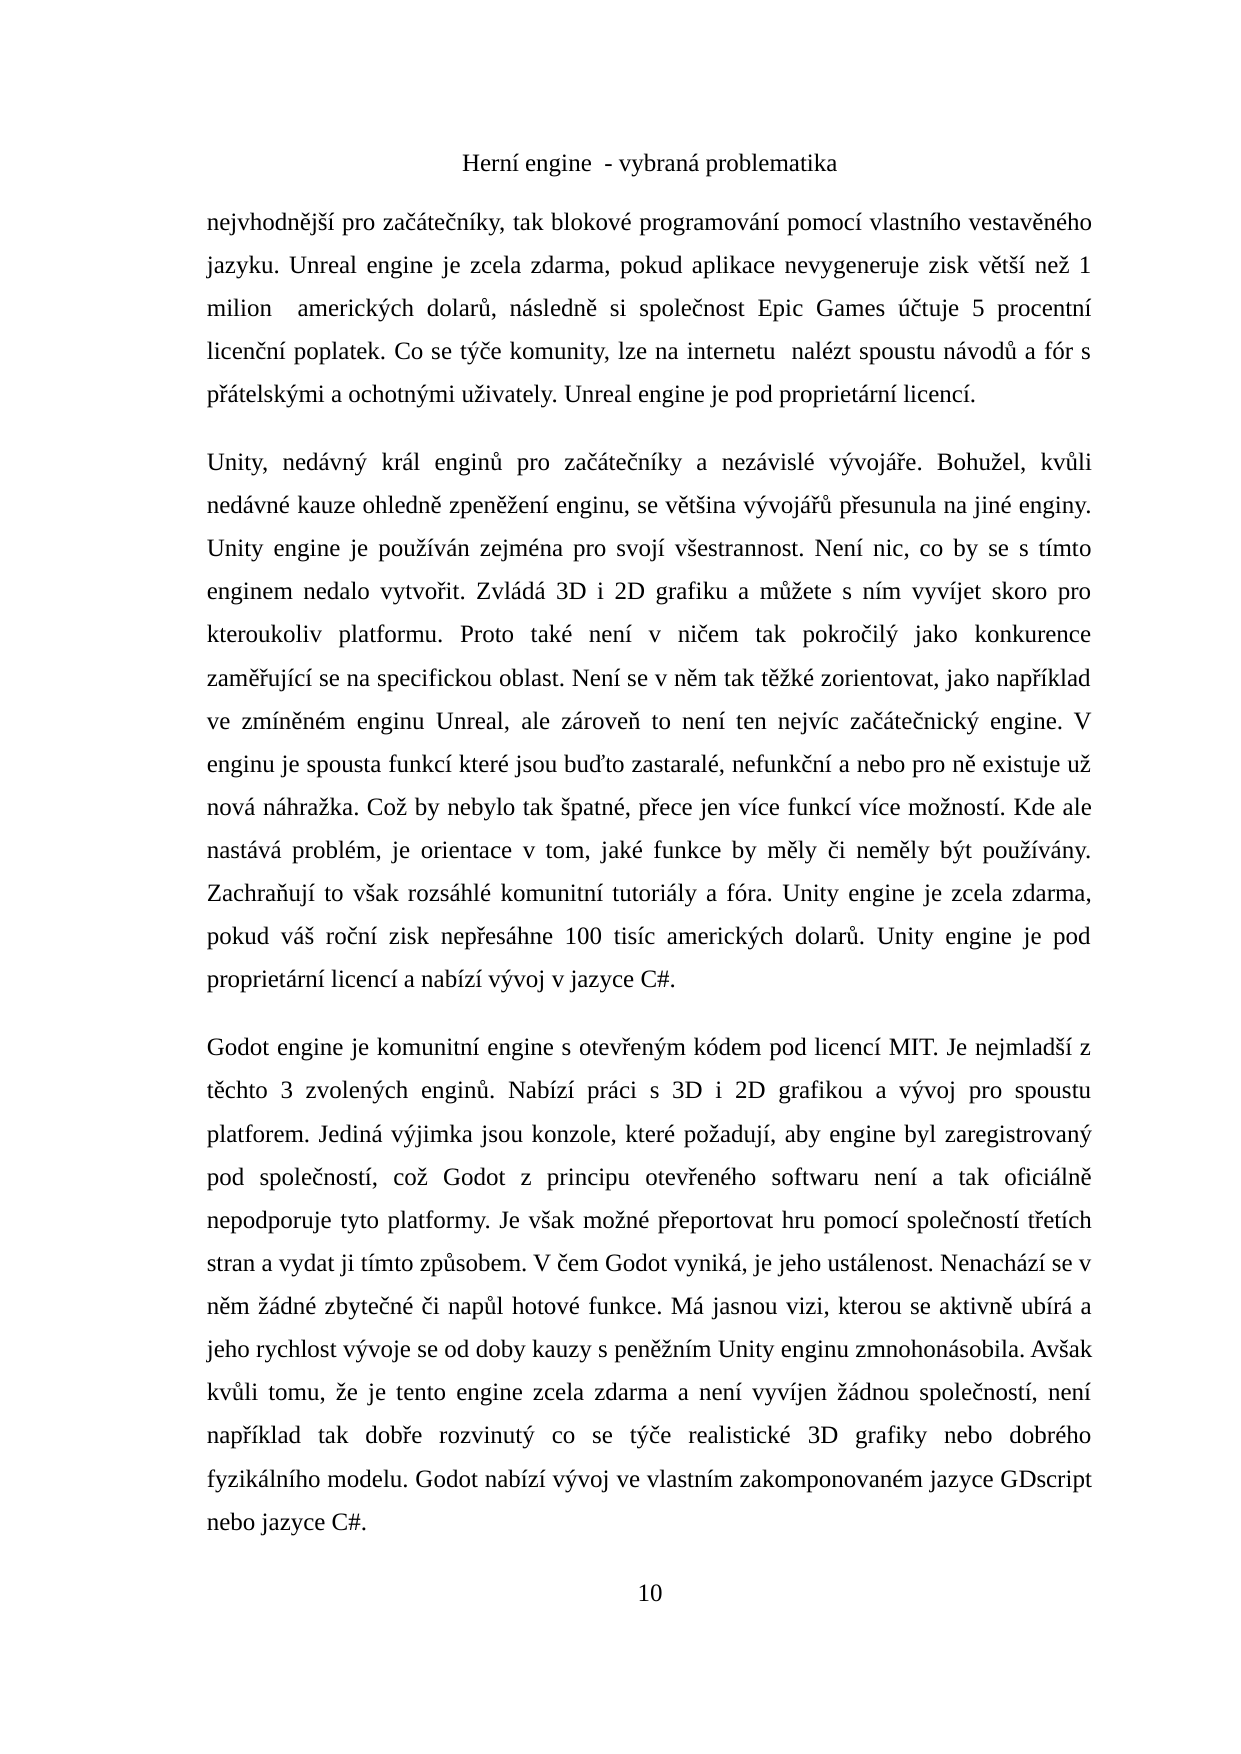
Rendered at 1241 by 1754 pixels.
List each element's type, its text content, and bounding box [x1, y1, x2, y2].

text nejvhodnější pro začátečníky, tak blokové programování pomocí vlastního vestavěného jazyku. Unreal engine je zcela zdarma, pokud aplikace nevygeneruje zisk větší než 1 milion amerických dolarů, následně si společnost Epic Games účtuje 5 procentní licenční poplatek. Co se týče komunity, lze na internetu nalézt spoustu návodů a fór s přátelskými a ochotnými uživately. Unreal engine je pod proprietární licencí. [207, 207, 1093, 408]
text Unity, nedávný král enginů pro začátečníky a nezávislé vývojáře. Bohužel, kvůli nedávné kauze ohledně zpeněžení enginu, se většina vývojářů přesunula na jiné enginy. Unity engine je používán zejména pro svojí všestrannost. Není nic, co by se s tímto enginem nedalo vytvořit. Zvládá 3D i 2D grafiku a můžete s ním vyvíjet skoro pro kteroukoliv platformu. Proto také není v ničem tak pokročilý jako konkurence zaměřující se na specifickou oblast. Není se v něm tak těžké zorientovat, jako například ve zmíněném enginu Unreal, ale zároveň to není ten nejvíc začátečnický engine. V enginu je spousta funkcí které jsou buďto zastaralé, nefunkční a nebo pro ně existuje už nová náhražka. Což by nebylo tak špatné, přece jen více funkcí více možností. Kde ale nastává problém, je orientace v tom, jaké funkce by měly či neměly být používány. Zachraňují to však rozsáhlé komunitní tutoriály a fóra. Unity engine je zcela zdarma, pokud váš roční zisk nepřesáhne 100 tisíc amerických dolarů. Unity engine je pod proprietární licencí a nabízí vývoj v jazyce C#. [207, 447, 1093, 993]
text Godot engine je komunitní engine s otevřeným kódem pod licencí MIT. Je nejmladší z těchto 3 zvolených enginů. Nabízí práci s 3D i 2D grafikou a vývoj pro spoustu platforem. Jediná výjimka jsou konzole, které požadují, aby engine byl zaregistrovaný pod společností, což Godot z principu otevřeného softwaru není a tak oficiálně nepodporuje tyto platformy. Je však možné přeportovat hru pomocí společností třetích stran a vydat ji tímto způsobem. V čem Godot vyniká, je jeho ustálenost. Nenachází se v něm žádné zbytečné či napůl hotové funkce. Má jasnou vizi, kterou se aktivně ubírá a jeho rychlost vývoje se od doby kauzy s peněžním Unity enginu zmnohonásobila. Avšak kvůli tomu, že je tento engine zcela zdarma a není vyvíjen žádnou společností, není například tak dobře rozvinutý co se týče realistické 3D grafiky nebo dobrého fyzikálního modelu. Godot nabízí vývoj ve vlastním zakomponovaném jazyce GDscript nebo jazyce C#. [207, 1032, 1093, 1536]
